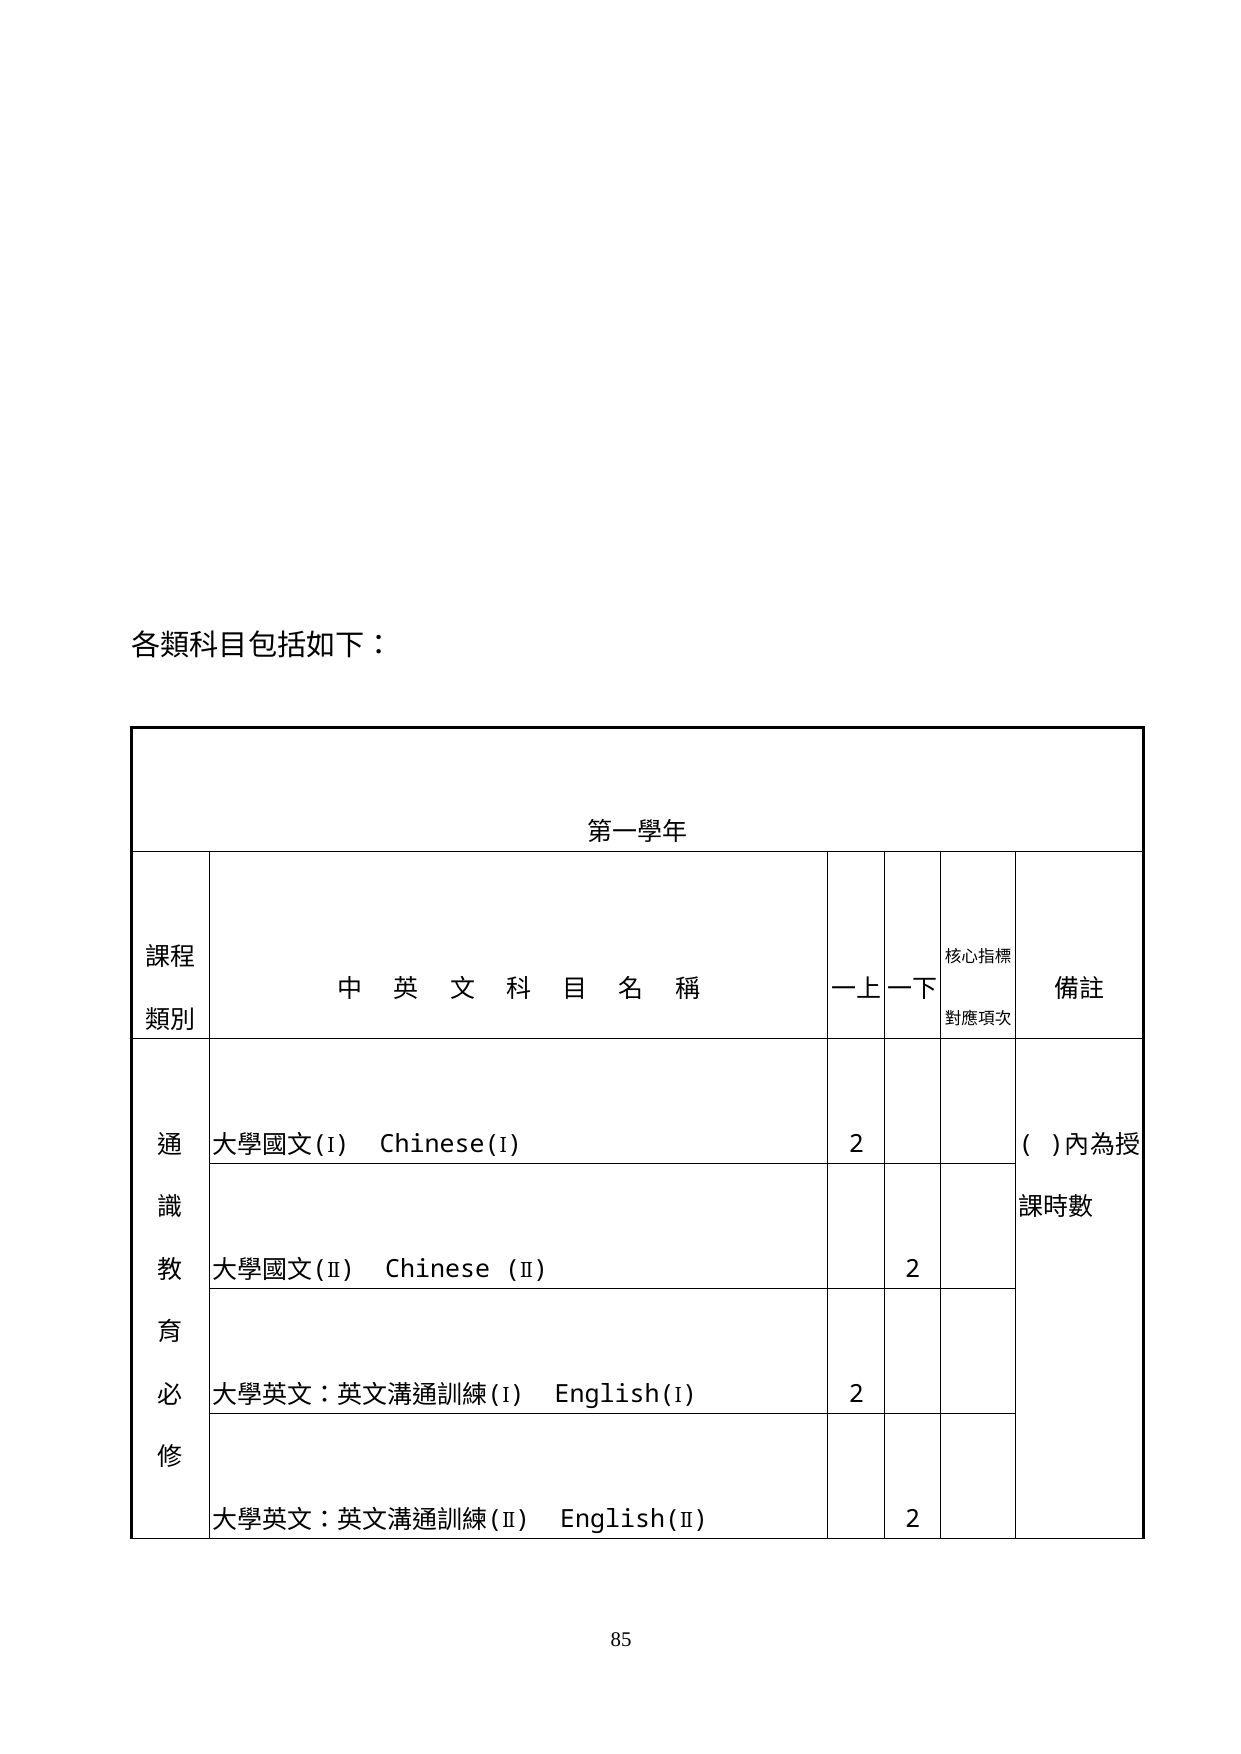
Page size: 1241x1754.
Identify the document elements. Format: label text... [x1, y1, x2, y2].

table_cell 中英文科目名稱 [210, 852, 827, 1038]
table_cell [941, 1289, 1015, 1413]
table_cell 大學英文：英文溝通訓練(Ⅰ) English(Ⅰ) [210, 1289, 827, 1413]
table_cell [885, 1289, 940, 1413]
table_cell 2 [828, 1289, 884, 1413]
table_cell 一上 [828, 852, 884, 1038]
table_cell 核心指標對應項次 [941, 852, 1015, 1038]
table_cell 2 [885, 1414, 940, 1538]
table_cell [941, 1039, 1015, 1163]
table_cell 2 [885, 1164, 940, 1288]
table_cell 通識教育必修 [133, 1039, 209, 1538]
table_header 第一學年 [133, 729, 1142, 851]
table_cell 大學英文：英文溝通訓練(Ⅱ) English(Ⅱ) [210, 1414, 827, 1538]
table_cell [885, 1039, 940, 1163]
table_cell ( )內為授課時數 [1016, 1039, 1142, 1538]
table_cell [941, 1414, 1015, 1538]
text 各類科目包括如下： [131, 601, 1110, 663]
table_cell 大學國文(Ⅱ) Chinese (Ⅱ) [210, 1164, 827, 1288]
table_cell 大學國文(Ⅰ) Chinese(Ⅰ) [210, 1039, 827, 1163]
table_cell [828, 1164, 884, 1288]
table_cell 2 [828, 1039, 884, 1163]
table_cell 備註 [1016, 852, 1142, 1038]
table_cell [941, 1164, 1015, 1288]
table_cell [828, 1414, 884, 1538]
table_cell 課程 類別 [133, 852, 209, 1038]
table_cell 一下 [885, 852, 940, 1038]
